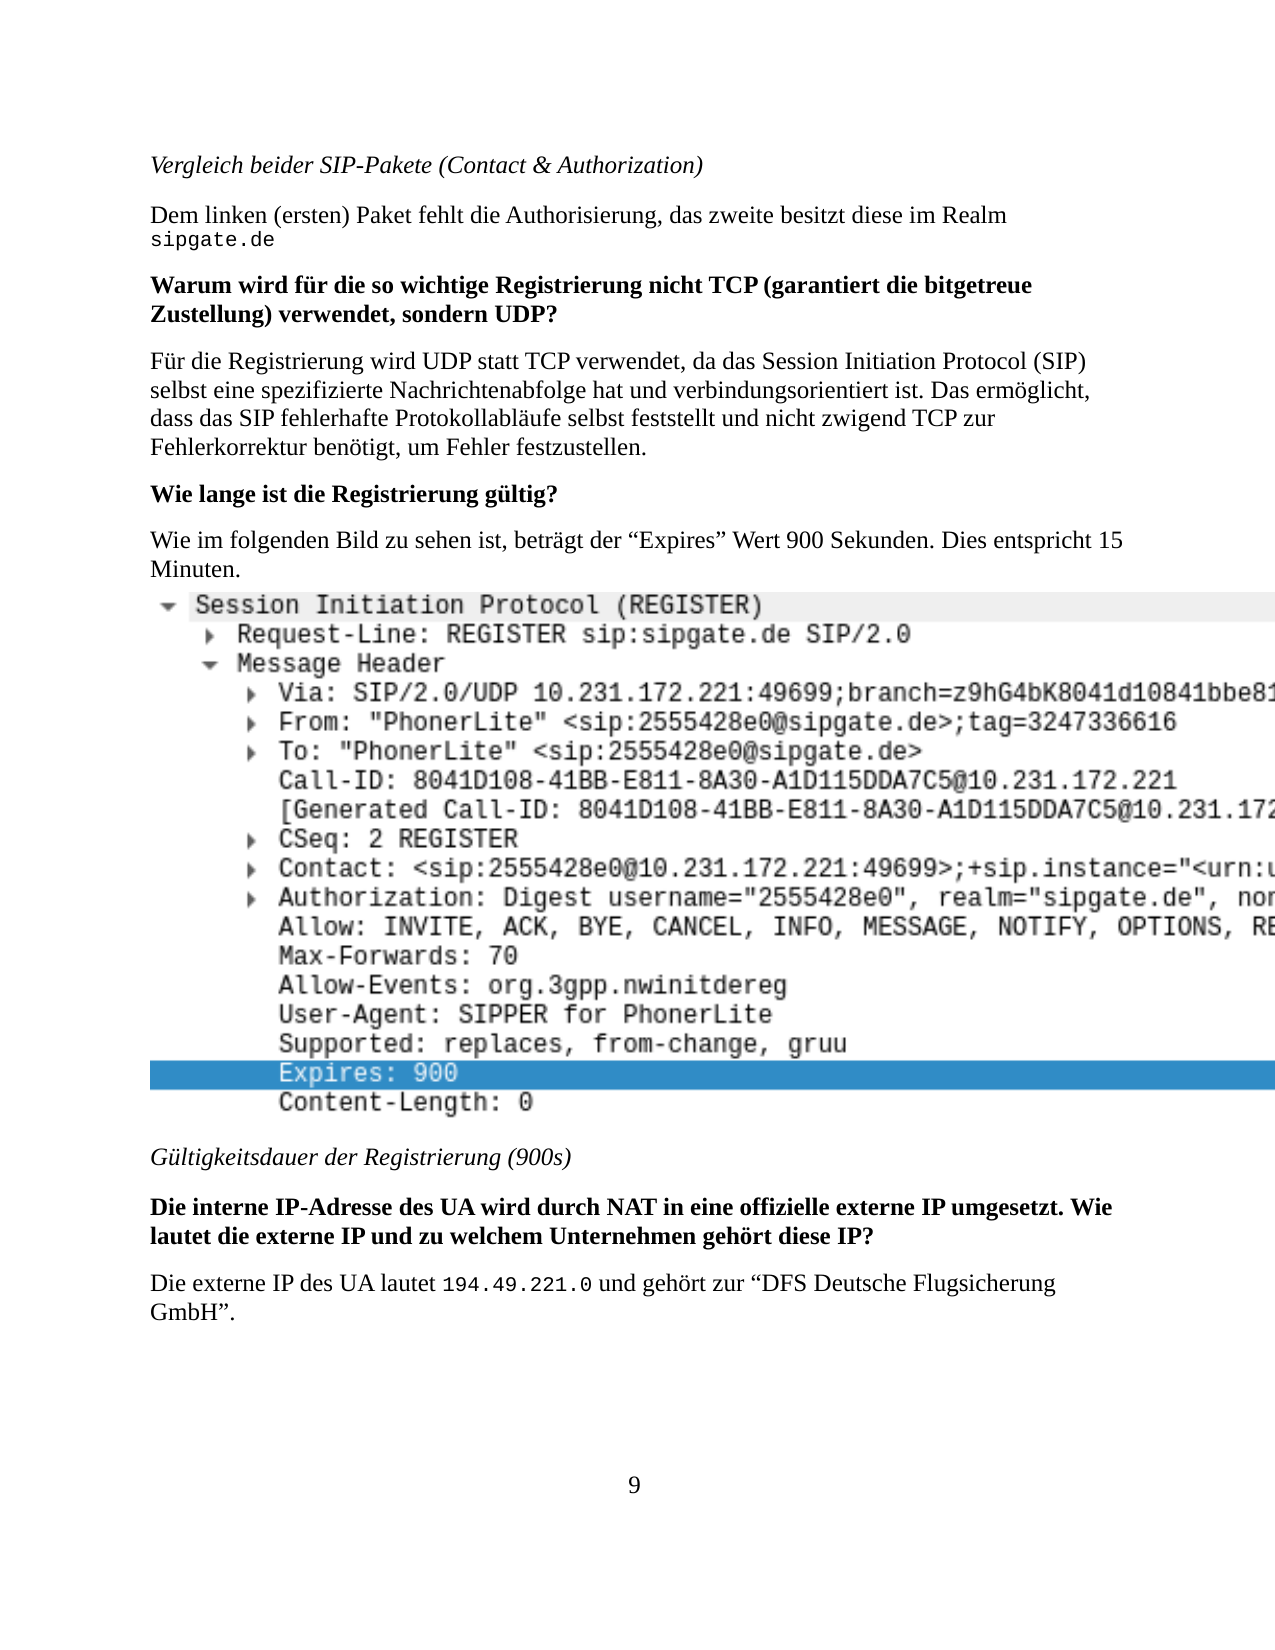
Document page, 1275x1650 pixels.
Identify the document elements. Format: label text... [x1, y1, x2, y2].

text Wie im folgenden Bild zu sehen ist, beträgt der “Expires” Wert 900 Sekunden. Dies entspricht 15 Minuten. [150, 526, 1125, 583]
text Die externe IP des UA lautet 194.49.221.0 und gehört zur “DFS Deutsche Flugsicherung GmbH”. [150, 1268, 1125, 1326]
picture [150, 592, 1275, 1130]
text Vergleich beider SIP-Pakete (Contact & Authorization) [150, 150, 1125, 179]
text Warum wird für die so wichtige Registrierung nicht TCP (garantiert die bitgetreue Zustellung) verwendet, sondern UDP? [150, 271, 1125, 328]
text Gültigkeitsdauer der Registrierung (900s) [150, 1142, 1125, 1171]
text Die interne IP-Adresse des UA wird durch NAT in eine offizielle externe IP umgesetzt. Wie lautet die externe IP und zu welchem Unternehmen gehört diese IP? [150, 1192, 1125, 1250]
text Dem linken (ersten) Paket fehlt die Authorisierung, das zweite besitzt diese im Realm sipgate.de [150, 200, 1125, 253]
text Für die Registrierung wird UDP statt TCP verwendet, da das Session Initiation Protocol (SIP) selbst eine spezifizierte Nachrichtenabfolge hat und verbindungsorientiert ist. Das ermöglicht, dass das SIP fehlerhafte Protokollabläufe selbst feststellt und nicht zwigend TCP zur Fehlerkorrektur benötigt, um Fehler festzustellen. [150, 346, 1125, 461]
text Wie lange ist die Registrierung gültig? [150, 479, 1125, 508]
